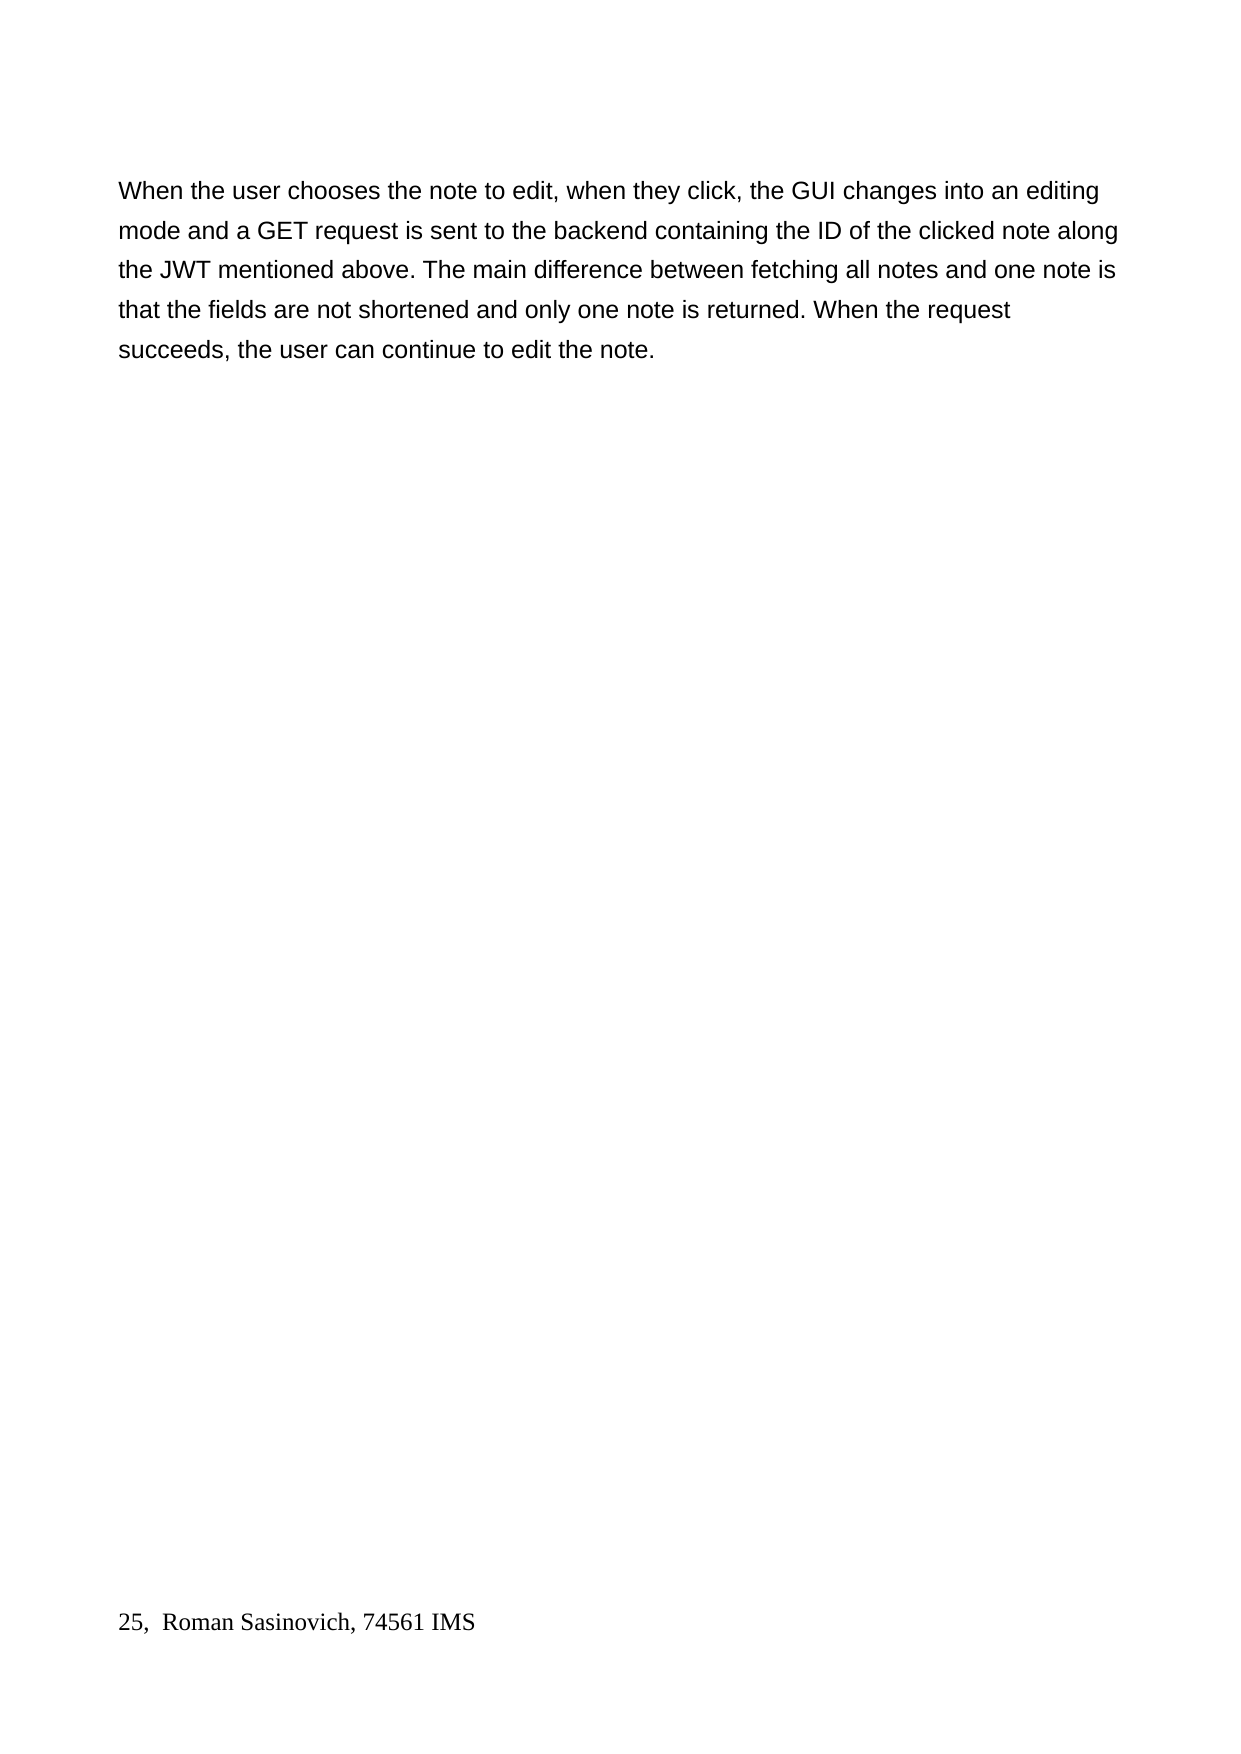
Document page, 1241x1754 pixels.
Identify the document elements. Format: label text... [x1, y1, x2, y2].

text When the user chooses the note to edit, when they click, the GUI changes into an editing mode and a GET request is sent to the backend containing the ID of the clicked note along the JWT mentioned above. The main difference between fetching all notes and one note is that the fields are not shortened and only one note is returned. When the request succeeds, the user can continue to edit the note. [118, 176, 1122, 363]
